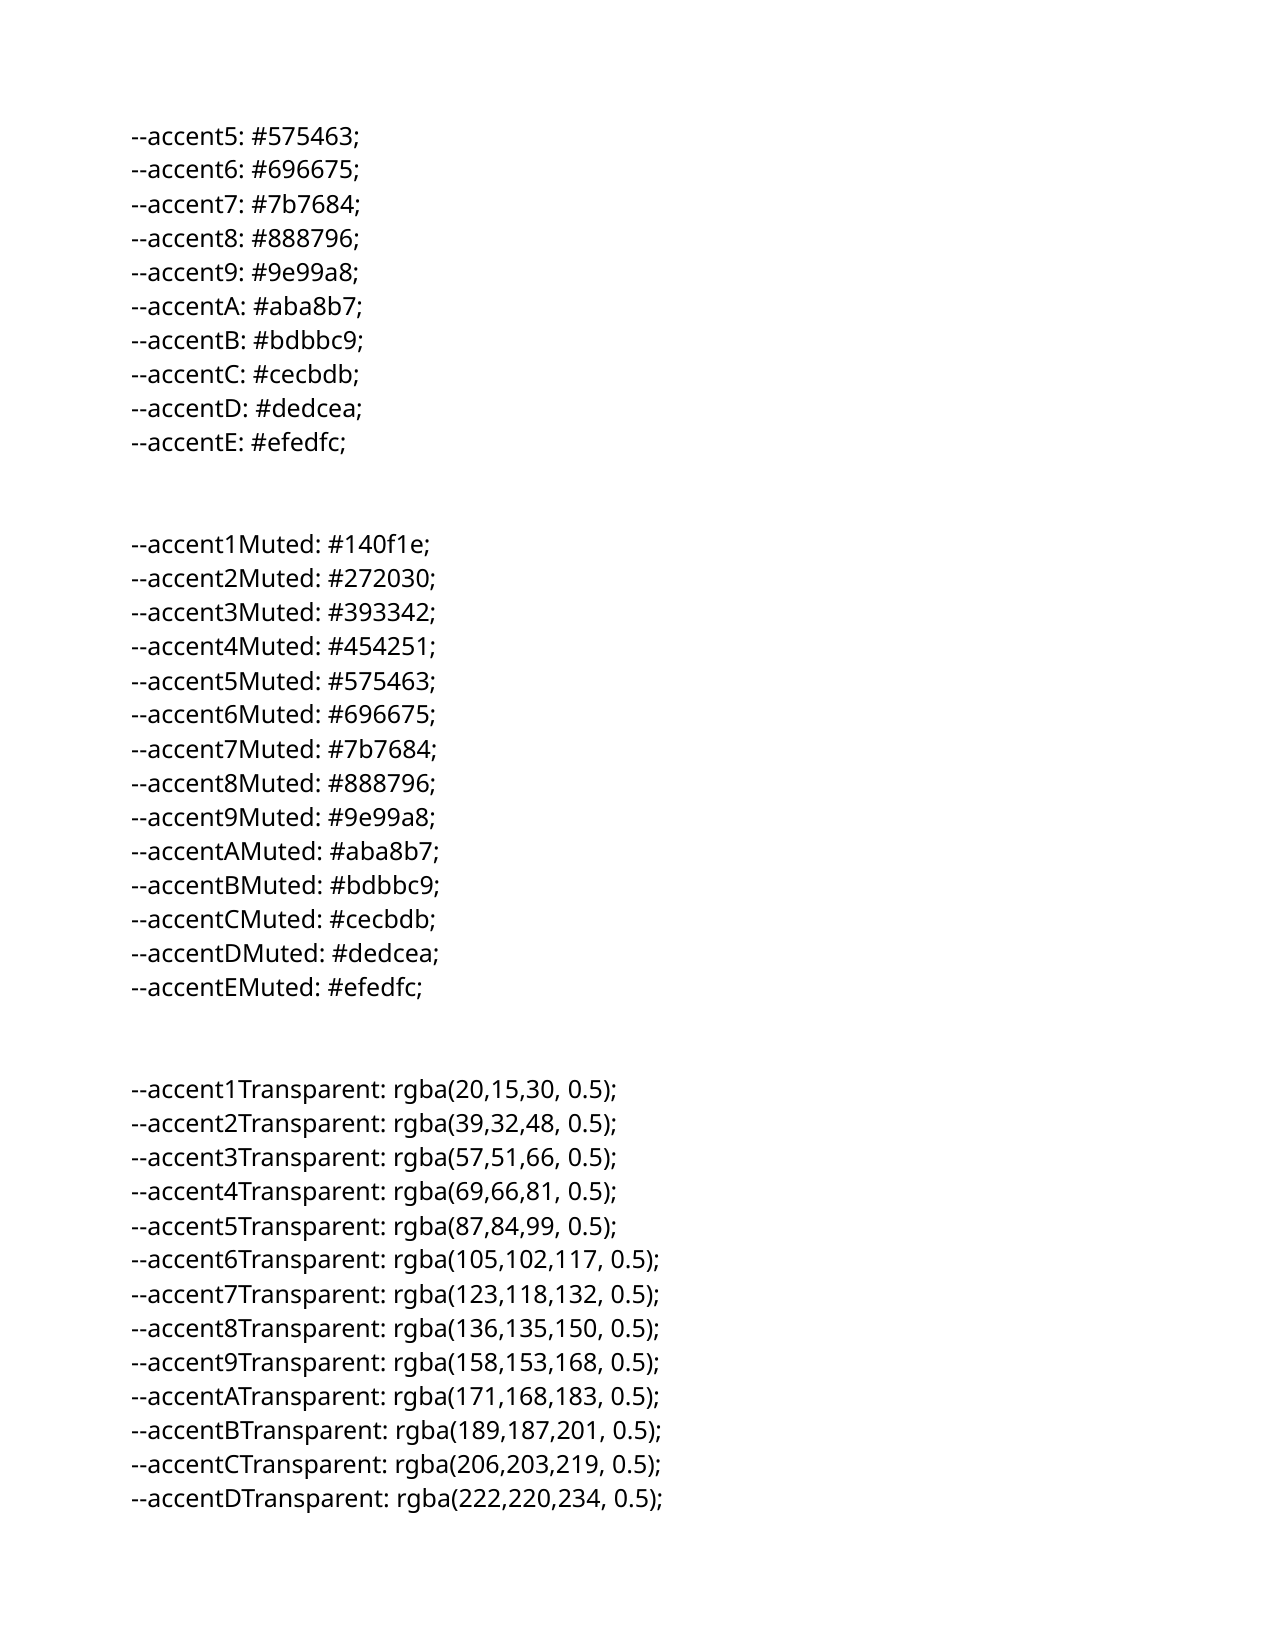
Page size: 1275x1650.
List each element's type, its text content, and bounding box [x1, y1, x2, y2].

text --accent1Transparent: rgba(20,15,30, 0.5); [118, 1072, 1157, 1106]
text --accentE: #efedfc; [118, 425, 1157, 459]
text --accentD: #dedcea; [118, 391, 1157, 425]
text --accentEMuted: #efedfc; [118, 970, 1157, 1004]
text --accentATransparent: rgba(171,168,183, 0.5); [118, 1378, 1157, 1412]
text --accent7: #7b7684; [118, 186, 1157, 220]
text --accent9: #9e99a8; [118, 254, 1157, 288]
text --accent8Transparent: rgba(136,135,150, 0.5); [118, 1310, 1157, 1344]
text --accent2Transparent: rgba(39,32,48, 0.5); [118, 1106, 1157, 1140]
text --accent6Muted: #696675; [118, 697, 1157, 731]
text --accent5: #575463; [118, 118, 1157, 152]
text --accent7Muted: #7b7684; [118, 731, 1157, 765]
text --accentBMuted: #bdbbc9; [118, 867, 1157, 902]
text --accentAMuted: #aba8b7; [118, 833, 1157, 867]
text --accent6Transparent: rgba(105,102,117, 0.5); [118, 1242, 1157, 1276]
text --accentDTransparent: rgba(222,220,234, 0.5); [118, 1481, 1157, 1515]
text --accentA: #aba8b7; [118, 288, 1157, 322]
text --accent8: #888796; [118, 220, 1157, 254]
text --accent9Muted: #9e99a8; [118, 799, 1157, 833]
text --accent8Muted: #888796; [118, 765, 1157, 799]
text --accentB: #bdbbc9; [118, 322, 1157, 357]
text --accentCMuted: #cecbdb; [118, 902, 1157, 936]
text --accentBTransparent: rgba(189,187,201, 0.5); [118, 1412, 1157, 1447]
text --accent9Transparent: rgba(158,153,168, 0.5); [118, 1344, 1157, 1378]
text --accentCTransparent: rgba(206,203,219, 0.5); [118, 1447, 1157, 1481]
text --accent1Muted: #140f1e; [118, 527, 1157, 561]
text --accent2Muted: #272030; [118, 561, 1157, 595]
text --accent5Muted: #575463; [118, 663, 1157, 697]
text --accentDMuted: #dedcea; [118, 936, 1157, 970]
text --accent6: #696675; [118, 152, 1157, 186]
text --accent3Muted: #393342; [118, 595, 1157, 629]
text --accent7Transparent: rgba(123,118,132, 0.5); [118, 1276, 1157, 1310]
text --accent3Transparent: rgba(57,51,66, 0.5); [118, 1140, 1157, 1174]
text --accent5Transparent: rgba(87,84,99, 0.5); [118, 1208, 1157, 1242]
text --accent4Transparent: rgba(69,66,81, 0.5); [118, 1174, 1157, 1208]
text --accent4Muted: #454251; [118, 629, 1157, 663]
text --accentC: #cecbdb; [118, 357, 1157, 391]
